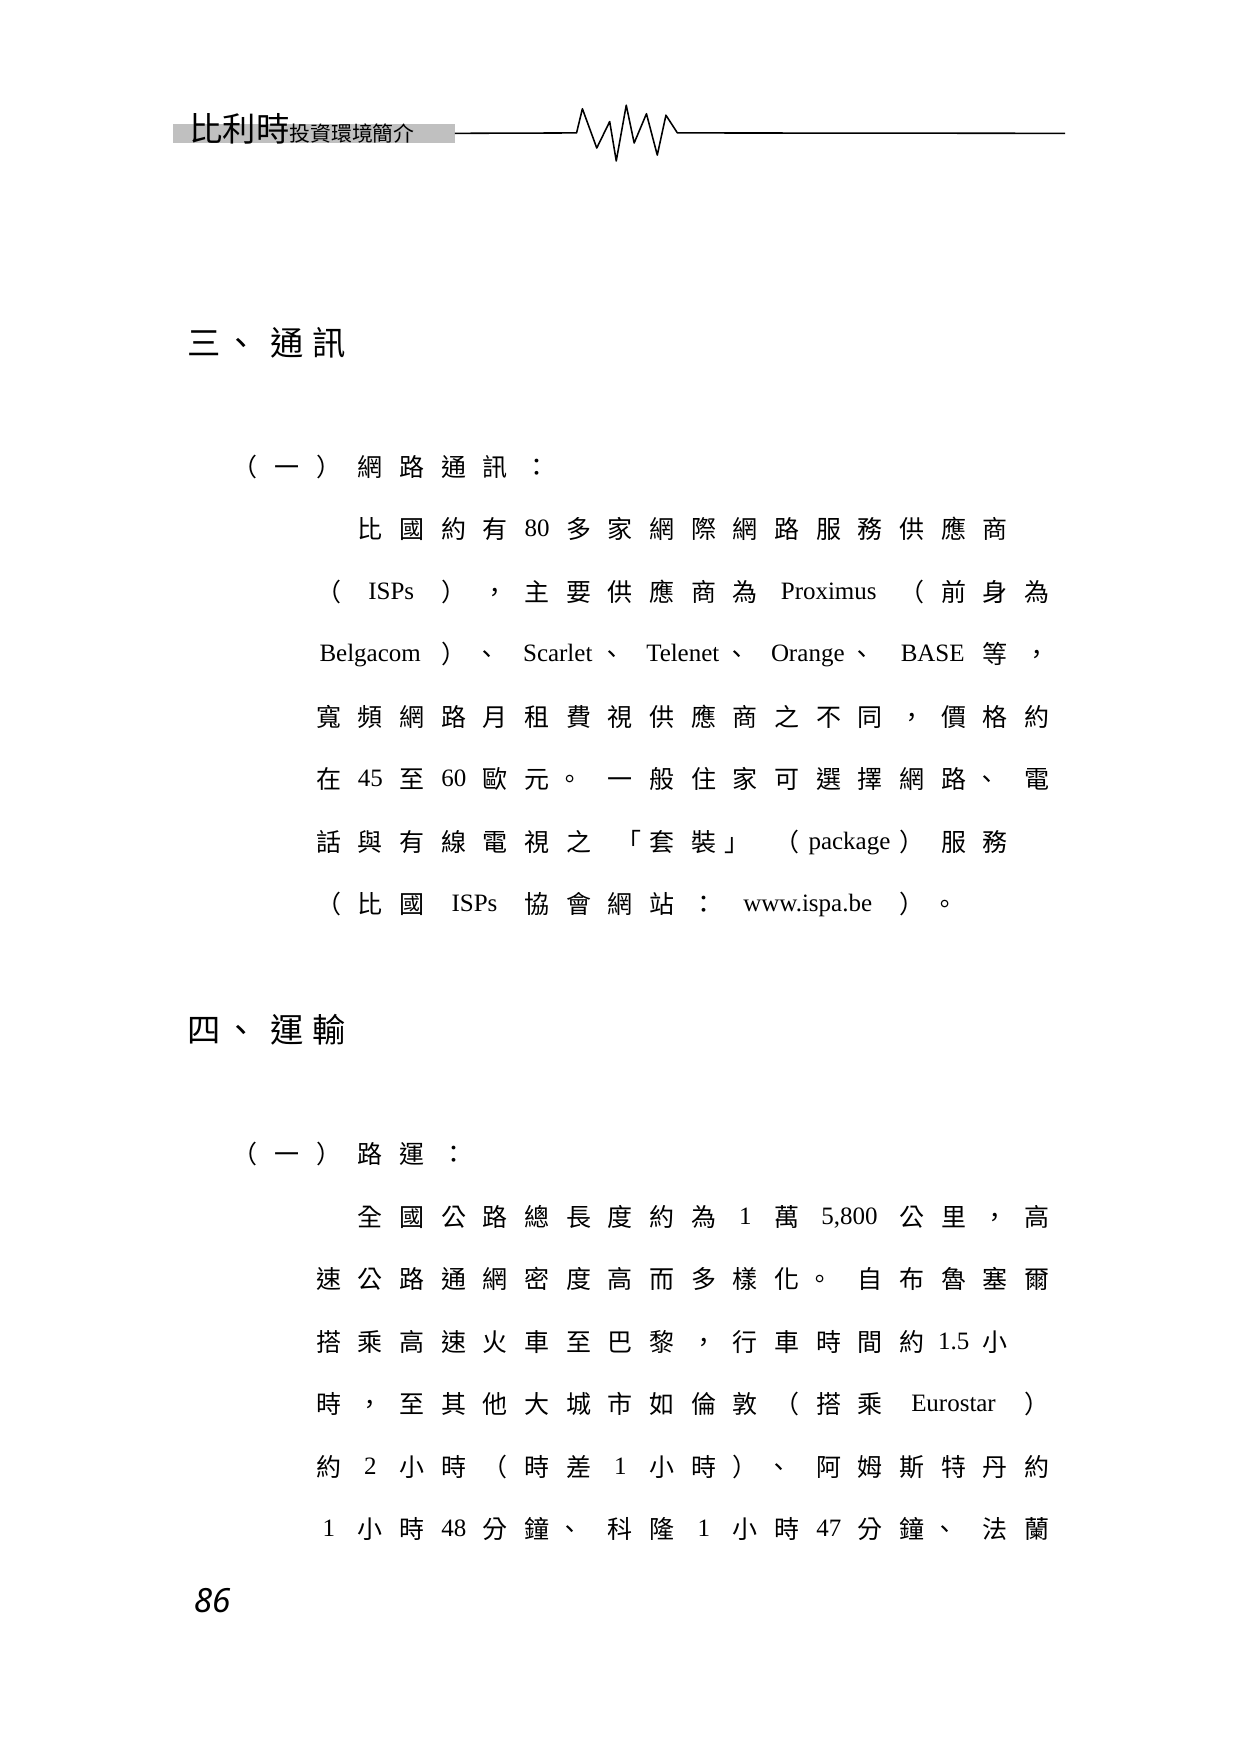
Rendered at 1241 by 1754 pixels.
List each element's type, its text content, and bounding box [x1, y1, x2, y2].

text 四、運輸 [183, 986, 1058, 1049]
text 全國公路總長度約為1萬5,800公里，高速公路通網密度高而多樣化。自布魯塞爾搭乘高速火車至巴黎，行車時間約1.5小時，至其他大城市如倫敦（搭乘Eurostar）約2小時（時差1小時）、阿姆斯特丹約1小時48分鐘、科隆1小時47分鐘、法蘭 [281, 1174, 1058, 1549]
text 比國約有80多家網際網路服務供應商（ISPs），主要供應商為Proximus（前身為Belgacom）、Scarlet、Telenet、Orange、BASE等，寬頻網路月租費視供應商之不同，價格約在45至60歐元。一般住家可選擇網路、電話與有線電視之「套裝」（package）服務（比國ISPs協會網站：www.ispa.be）。 [281, 486, 1058, 924]
text （一）網路通訊： [207, 424, 1058, 486]
text 三、通訊 [183, 299, 1058, 361]
text （一）路運： [207, 1111, 1058, 1174]
